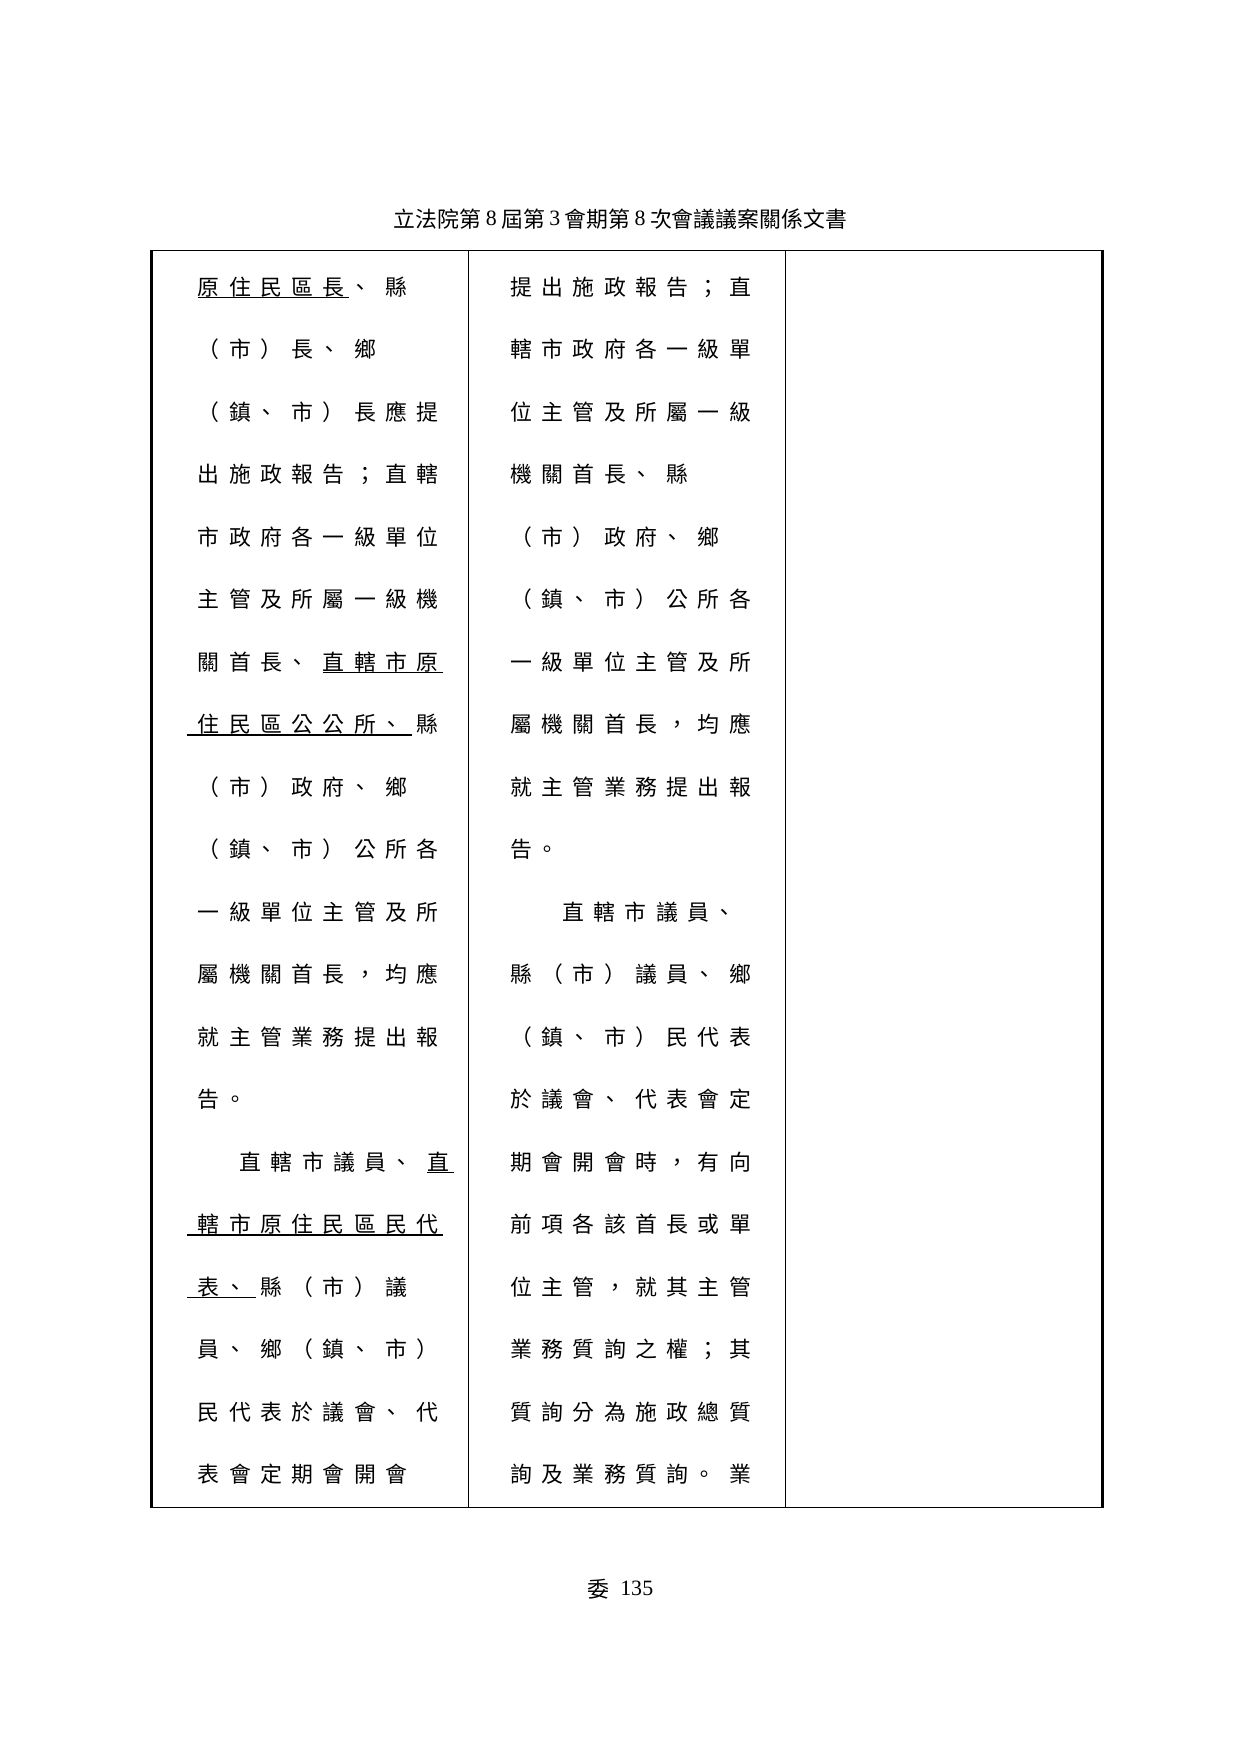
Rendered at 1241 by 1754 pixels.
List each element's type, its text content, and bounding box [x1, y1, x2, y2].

table_cell [786, 251, 1101, 1507]
table_cell 提出施政報告；直轄市政府各一級單位主管及所屬一級機關首長、縣（市）政府、鄉（鎮、市）公所各一級單位主管及所屬機關首長，均應就主管業務提出報告。 直轄市議員、縣（市）議員、鄉（鎮、市）民代表於議會、代表會定期會開會時，有向前項各該首長或單位主管，就其主管業務質詢之權；其質詢分為施政總質詢及業務質詢。業 [469, 251, 785, 1507]
table_cell 原住民區長、縣（市）長、鄉（鎮、市）長應提出施政報告；直轄市政府各一級單位主管及所屬一級機關首長、直轄市原住民區公公所、縣（市）政府、鄉（鎮、市）公所各一級單位主管及所屬機關首長，均應就主管業務提出報告。 直轄市議員、直轄市原住民區民代表、縣（市）議員、鄉（鎮、市）民代表於議會、代表會定期會開會 [153, 251, 468, 1507]
